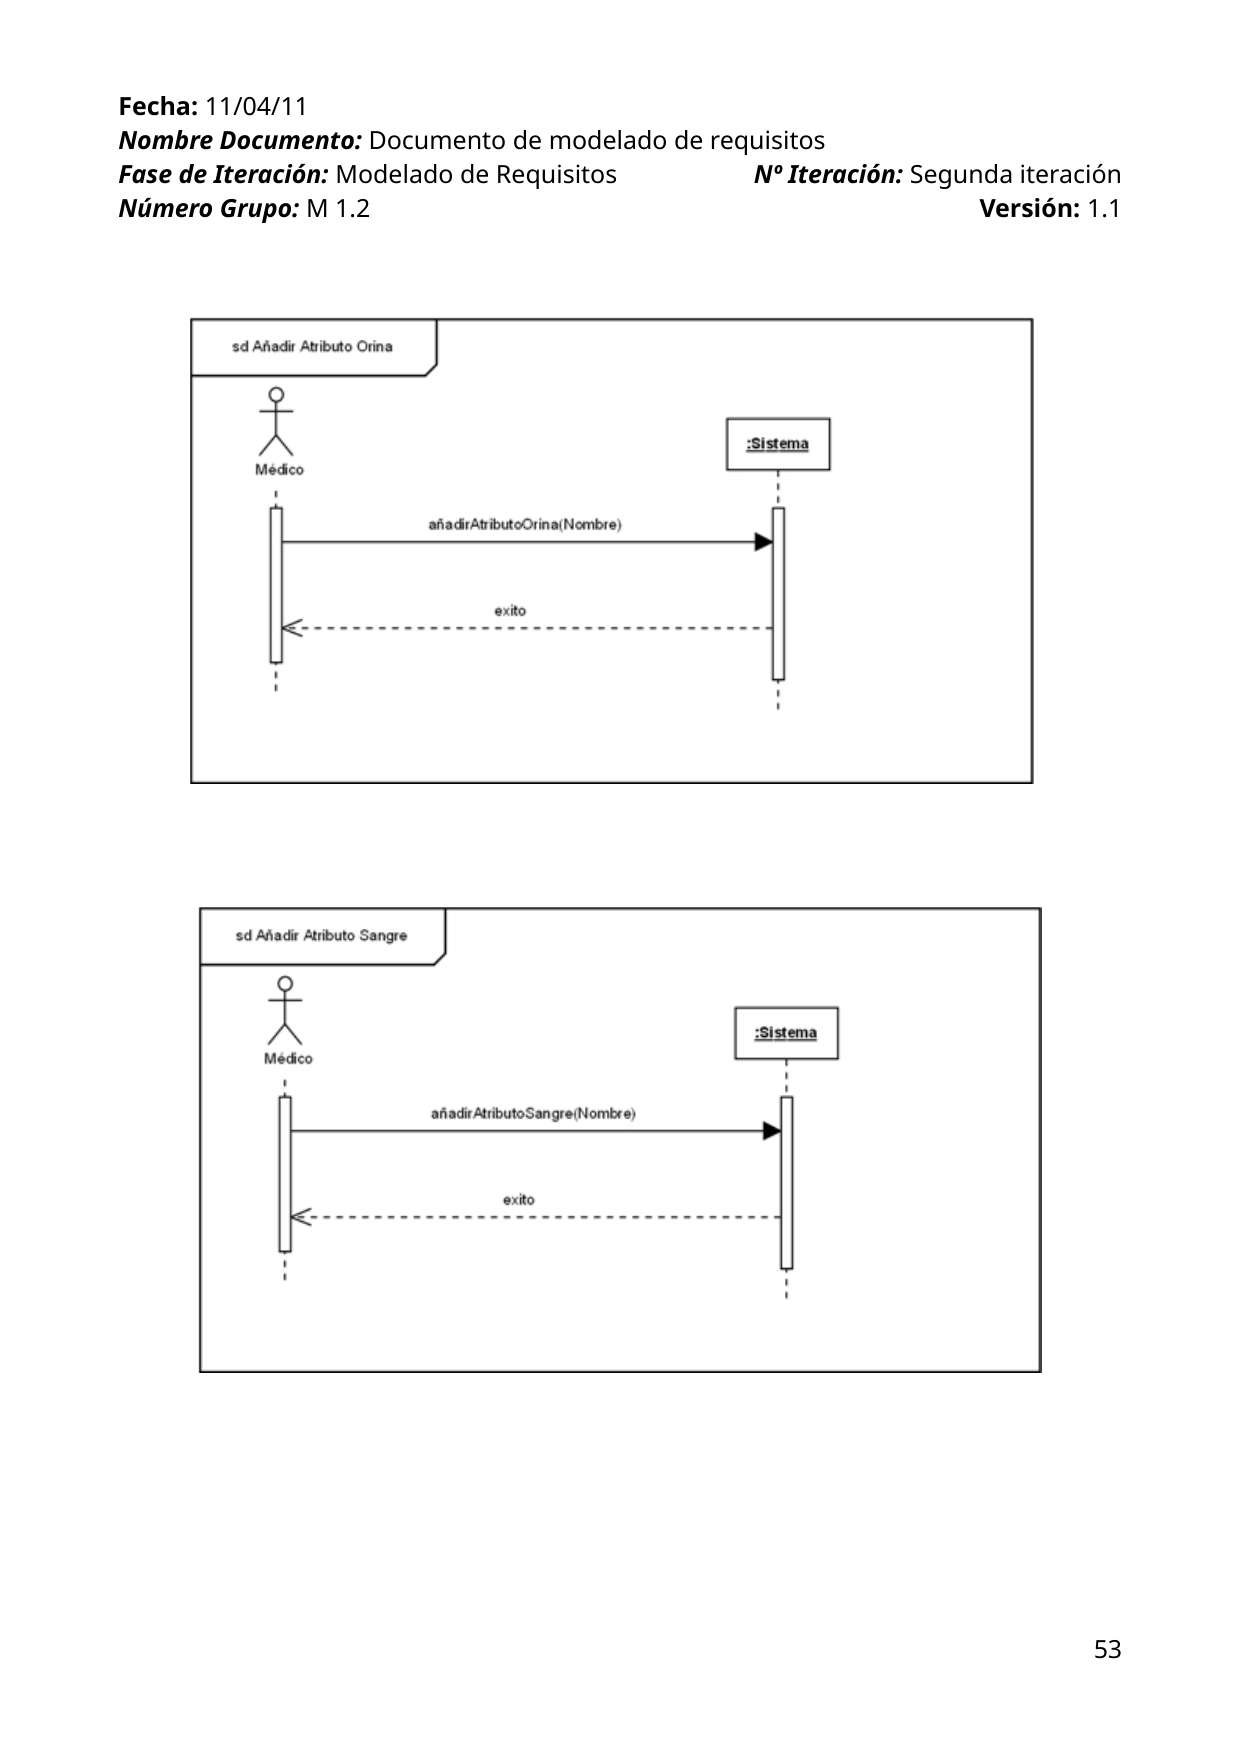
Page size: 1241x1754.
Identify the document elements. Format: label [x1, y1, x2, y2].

picture [198, 907, 1042, 1373]
picture [190, 317, 1034, 784]
